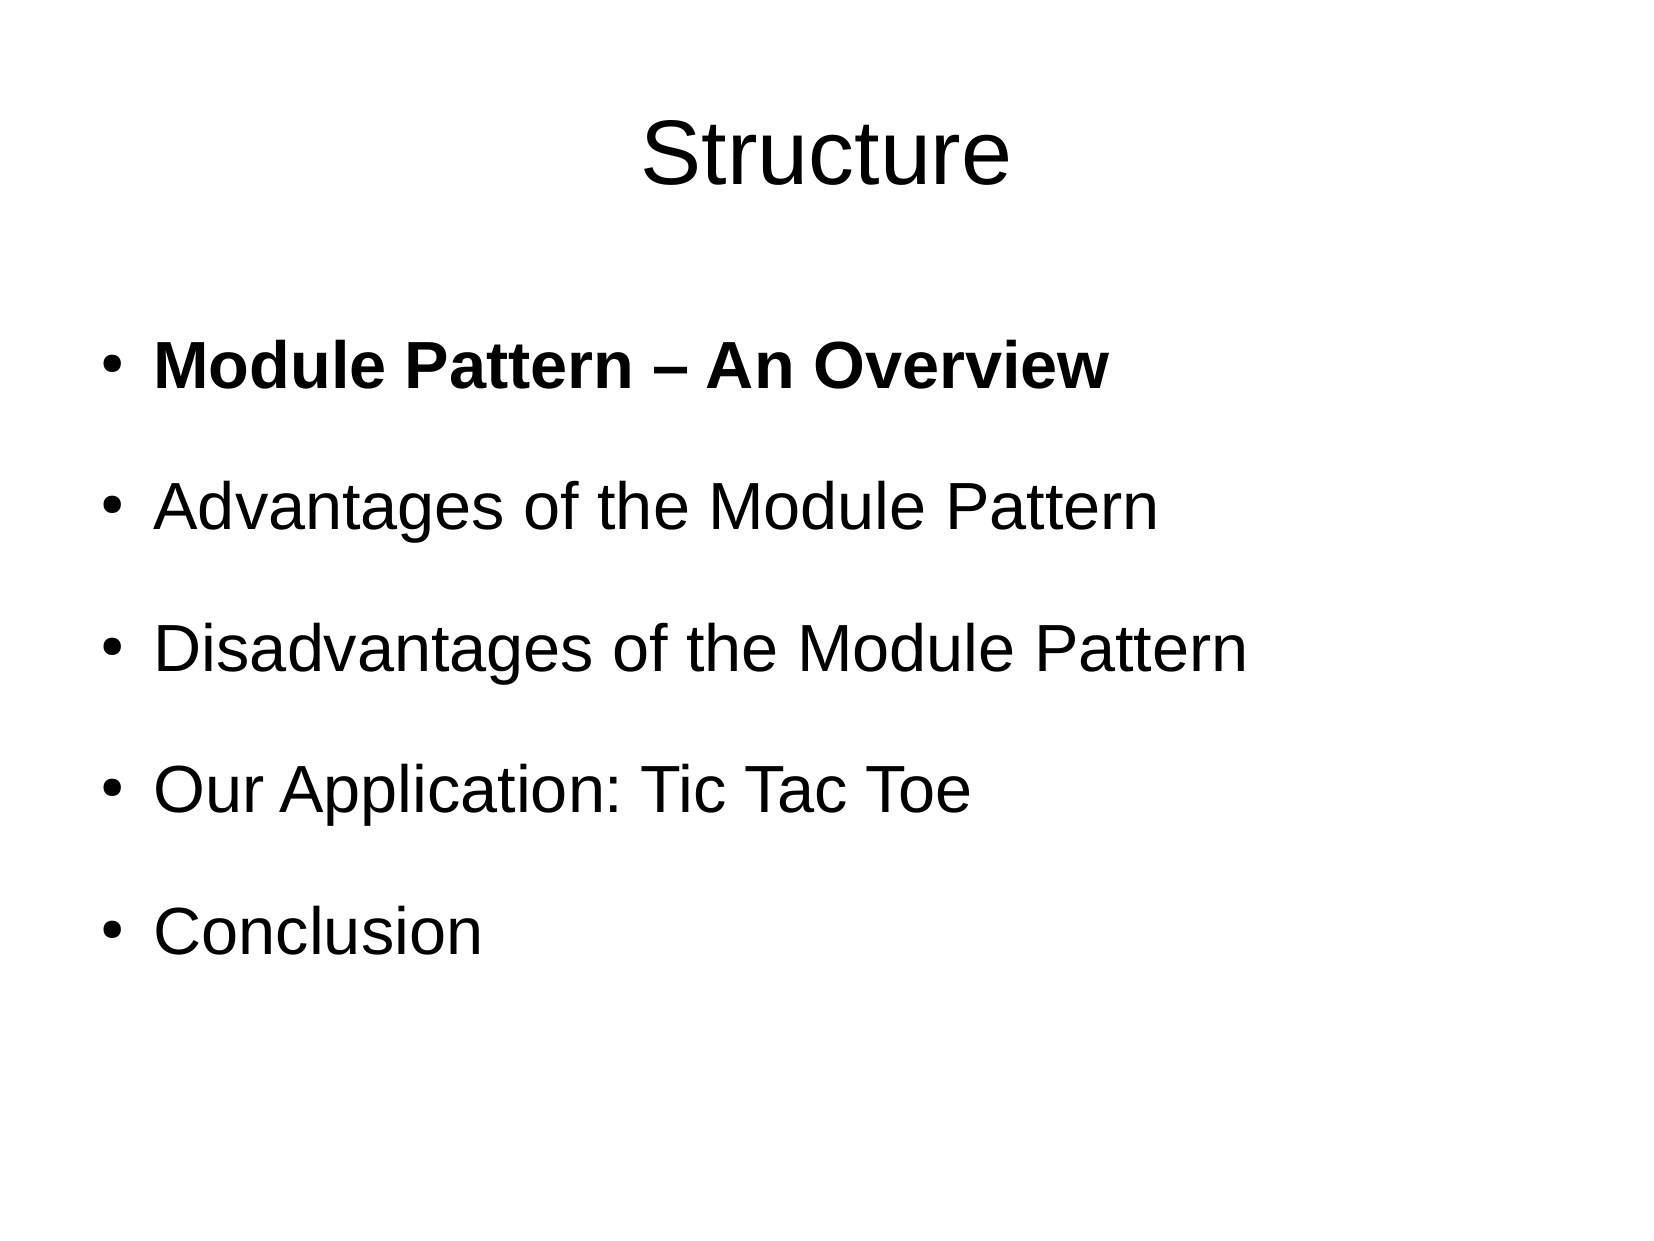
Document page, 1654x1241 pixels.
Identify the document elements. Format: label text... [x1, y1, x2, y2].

list Module Pattern – An Overview Advantages of the Module Pattern Disadvantages of the Module Pattern Our Application: Tic Tac Toe Conclusion [82, 290, 1571, 1109]
title Structure [82, 49, 1571, 257]
